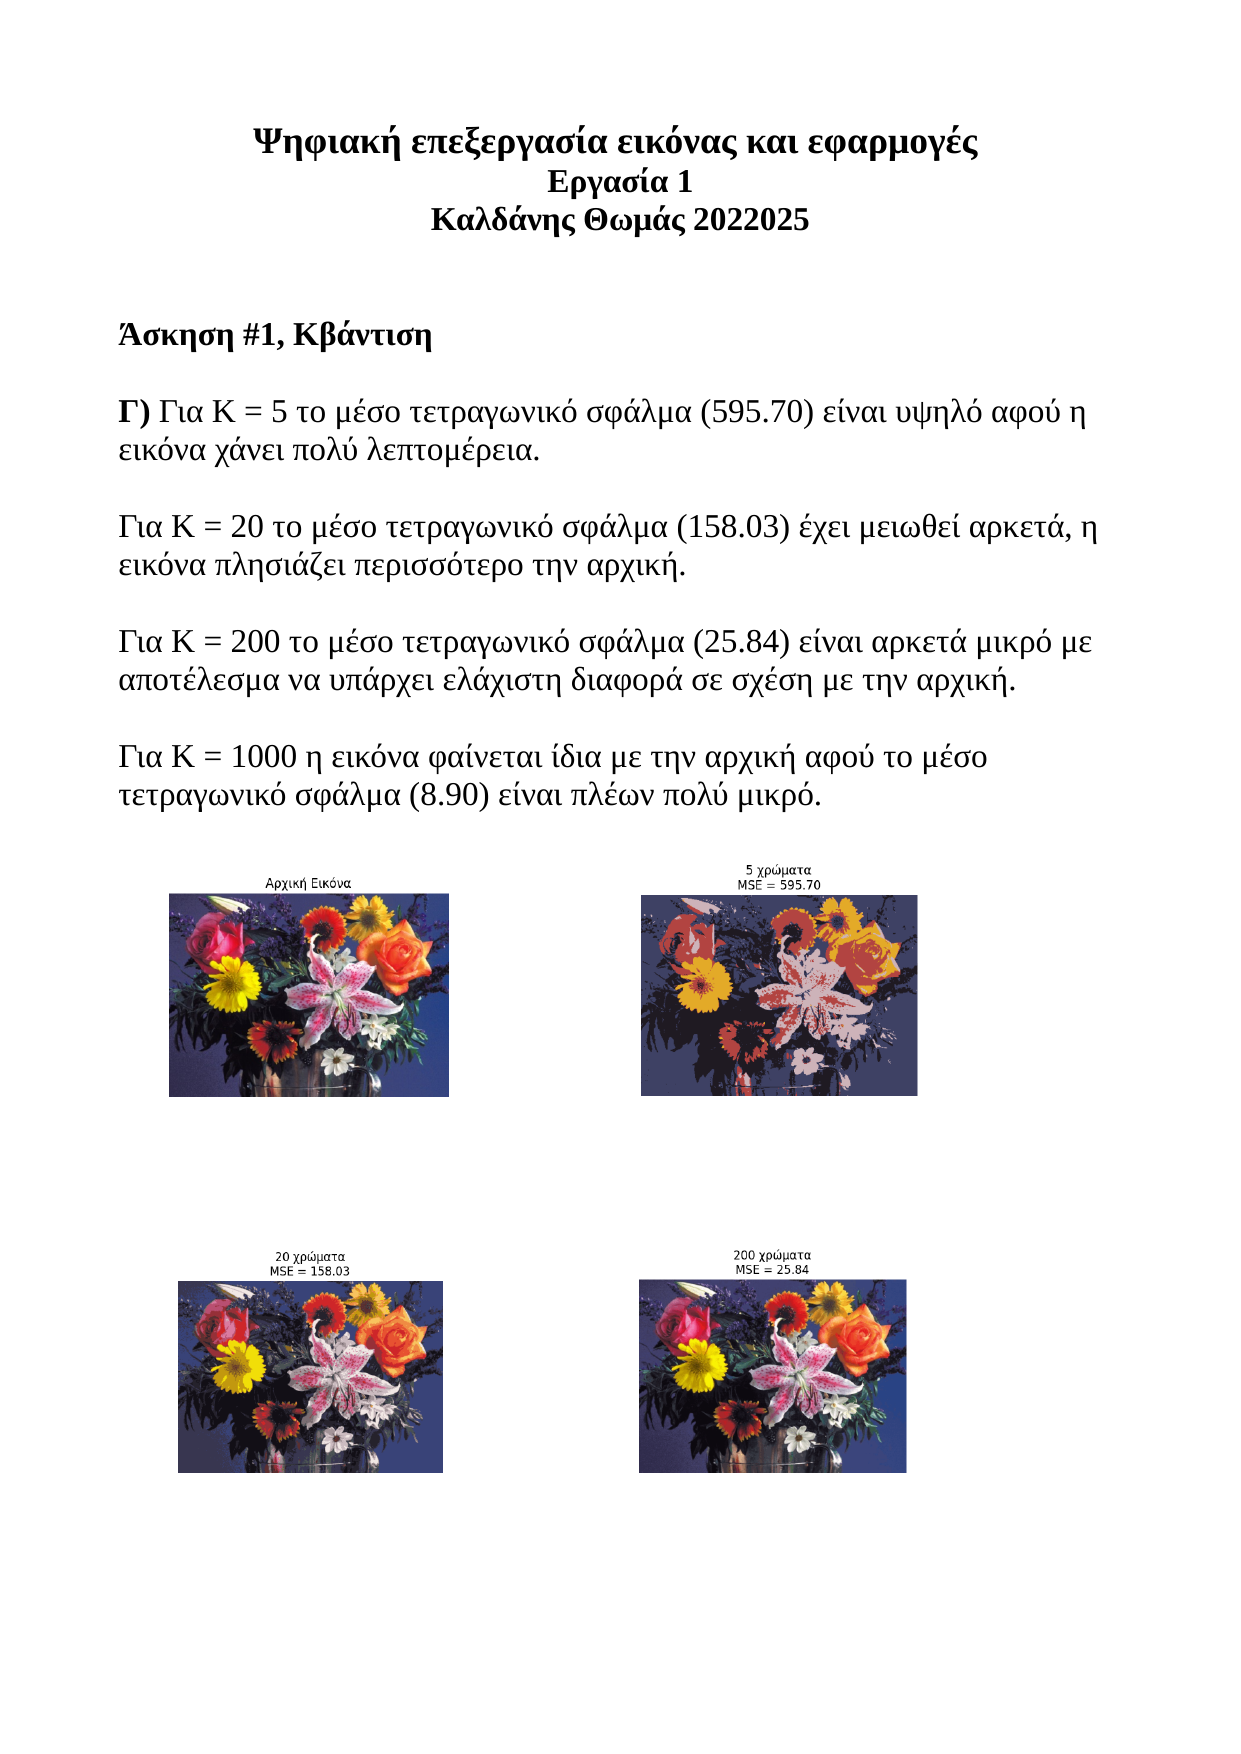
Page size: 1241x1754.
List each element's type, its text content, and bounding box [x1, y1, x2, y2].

text Γ) Για Κ = 5 το μέσο τετραγωνικό σφάλμα (595.70) είναι υψηλό αφού η εικόνα χάνει πολύ λεπτομέρεια. [118, 391, 1122, 468]
text Για Κ = 20 το μέσο τετραγωνικό σφάλμα (158.03) έχει μειωθεί αρκετά, η εικόνα πλησιάζει περισσότερο την αρχική. [118, 506, 1122, 583]
text Ψηφιακή επεξεργασία εικόνας και εφαρμογές [118, 118, 1122, 161]
picture [123, 812, 484, 1174]
text Για Κ = 200 το μέσο τετραγωνικό σφάλμα (25.84) είναι αρκετά μικρό με αποτέλεσμα να υπάρχει ελάχιστη διαφορά σε σχέση με την αρχική. [118, 621, 1122, 698]
text Άσκηση #1, Κβάντιση [118, 314, 1122, 353]
picture [135, 1204, 476, 1546]
text Εργασία 1 [118, 161, 1122, 199]
text Καλδάνης Θωμάς 2022025 [118, 199, 1122, 238]
text Για Κ = 1000 η εικόνα φαίνεται ίδια με την αρχική αφού το μέσο τετραγωνικό σφάλμα (8.90) είναι πλέων πολύ μικρό. [118, 736, 1122, 813]
picture [596, 815, 952, 1172]
picture [596, 1202, 940, 1546]
